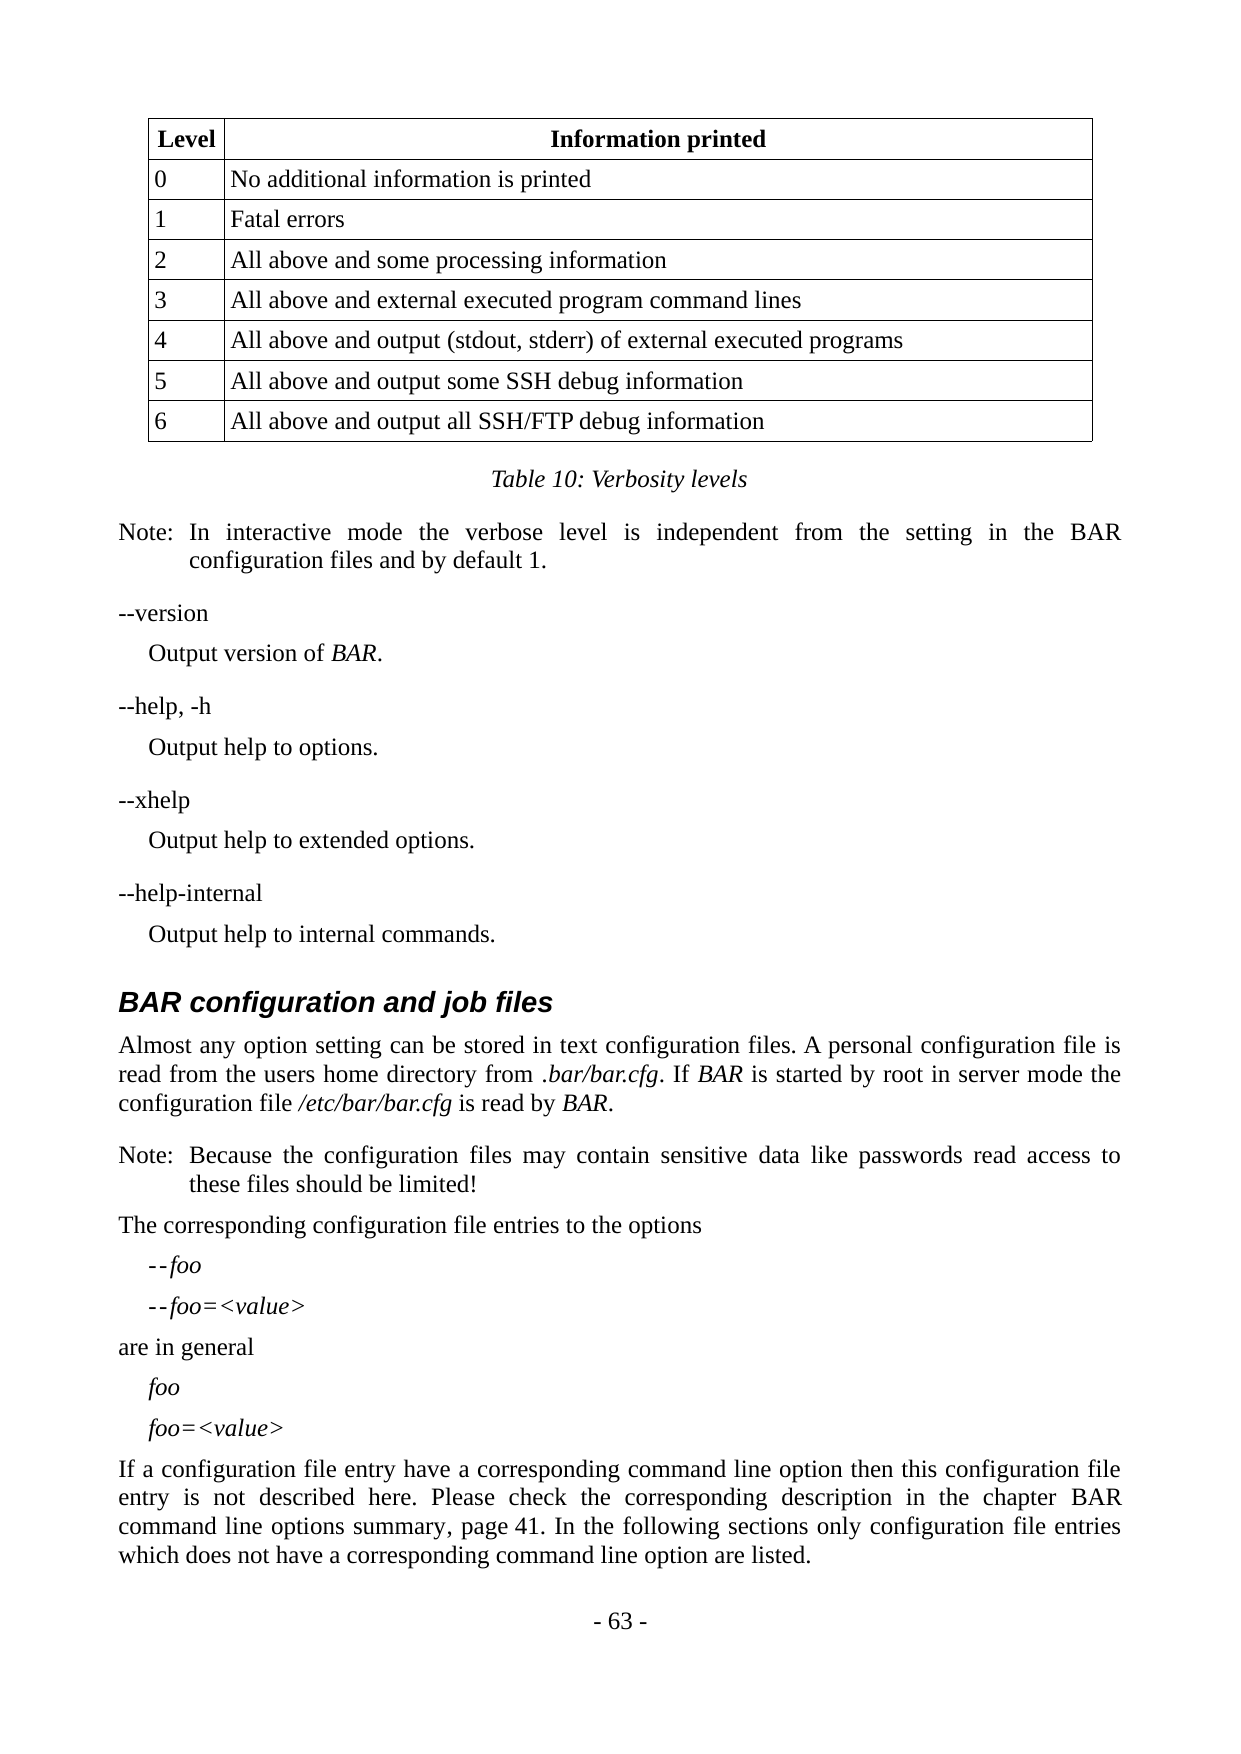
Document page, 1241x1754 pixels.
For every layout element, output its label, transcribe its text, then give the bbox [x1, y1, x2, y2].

text are in general [118, 1332, 1122, 1360]
table_cell All above and output all SSH/FTP debug information [225, 401, 1092, 441]
text Output version of BAR. [148, 638, 1122, 667]
text foo=<value> [148, 1413, 1122, 1442]
table_header Level [149, 119, 224, 158]
table_cell No additional information is printed [225, 160, 1092, 199]
text Table 10: Verbosity levels [118, 464, 1122, 493]
table_cell 4 [149, 321, 224, 360]
text The corresponding configuration file entries to the options [118, 1210, 1122, 1238]
table_cell 1 [149, 200, 224, 239]
text If a configuration file entry have a corresponding command line option then this configuration file entry is not described here. Please check the corresponding description in the chapter BAR command line options summary, page 41. In the following sections only configuration file entries which does not have a corresponding command line option are listed. [118, 1454, 1122, 1569]
text Output help to options. [148, 732, 1122, 761]
text Note: Because the configuration files may contain sensitive data like passwords read access to these files should be limited! [118, 1140, 1122, 1198]
table_header Information printed [225, 119, 1092, 158]
table_cell 5 [149, 361, 224, 400]
subtitle BAR configuration and job files [118, 984, 1122, 1018]
text foo [148, 1372, 1122, 1401]
table_cell 2 [149, 240, 224, 279]
table_cell Fatal errors [225, 200, 1092, 239]
title --xhelp [118, 785, 1122, 813]
table_cell 3 [149, 280, 224, 320]
text ‑‑foo=<value> [148, 1291, 1122, 1320]
table_cell 0 [149, 160, 224, 199]
title --version [118, 598, 1122, 627]
text Output help to extended options. [148, 825, 1122, 854]
title --help-internal [118, 878, 1122, 907]
text Note: In interactive mode the verbose level is independent from the setting in the BAR configuration files and by default 1. [118, 517, 1122, 574]
table_cell All above and some processing information [225, 240, 1092, 279]
text ‑‑foo [148, 1250, 1122, 1279]
text Output help to internal commands. [148, 919, 1122, 948]
table_cell All above and output (stdout, stderr) of external executed programs [225, 321, 1092, 360]
table_cell All above and external executed program command lines [225, 280, 1092, 320]
text Almost any option setting can be stored in text configuration files. A personal configuration file is read from the users home directory from .bar/bar.cfg. If BAR is started by root in server mode the configuration file /etc/bar/bar.cfg is read by BAR. [118, 1031, 1122, 1117]
table_cell 6 [149, 401, 224, 441]
table_cell All above and output some SSH debug information [225, 361, 1092, 400]
title --help, -h [118, 691, 1122, 720]
